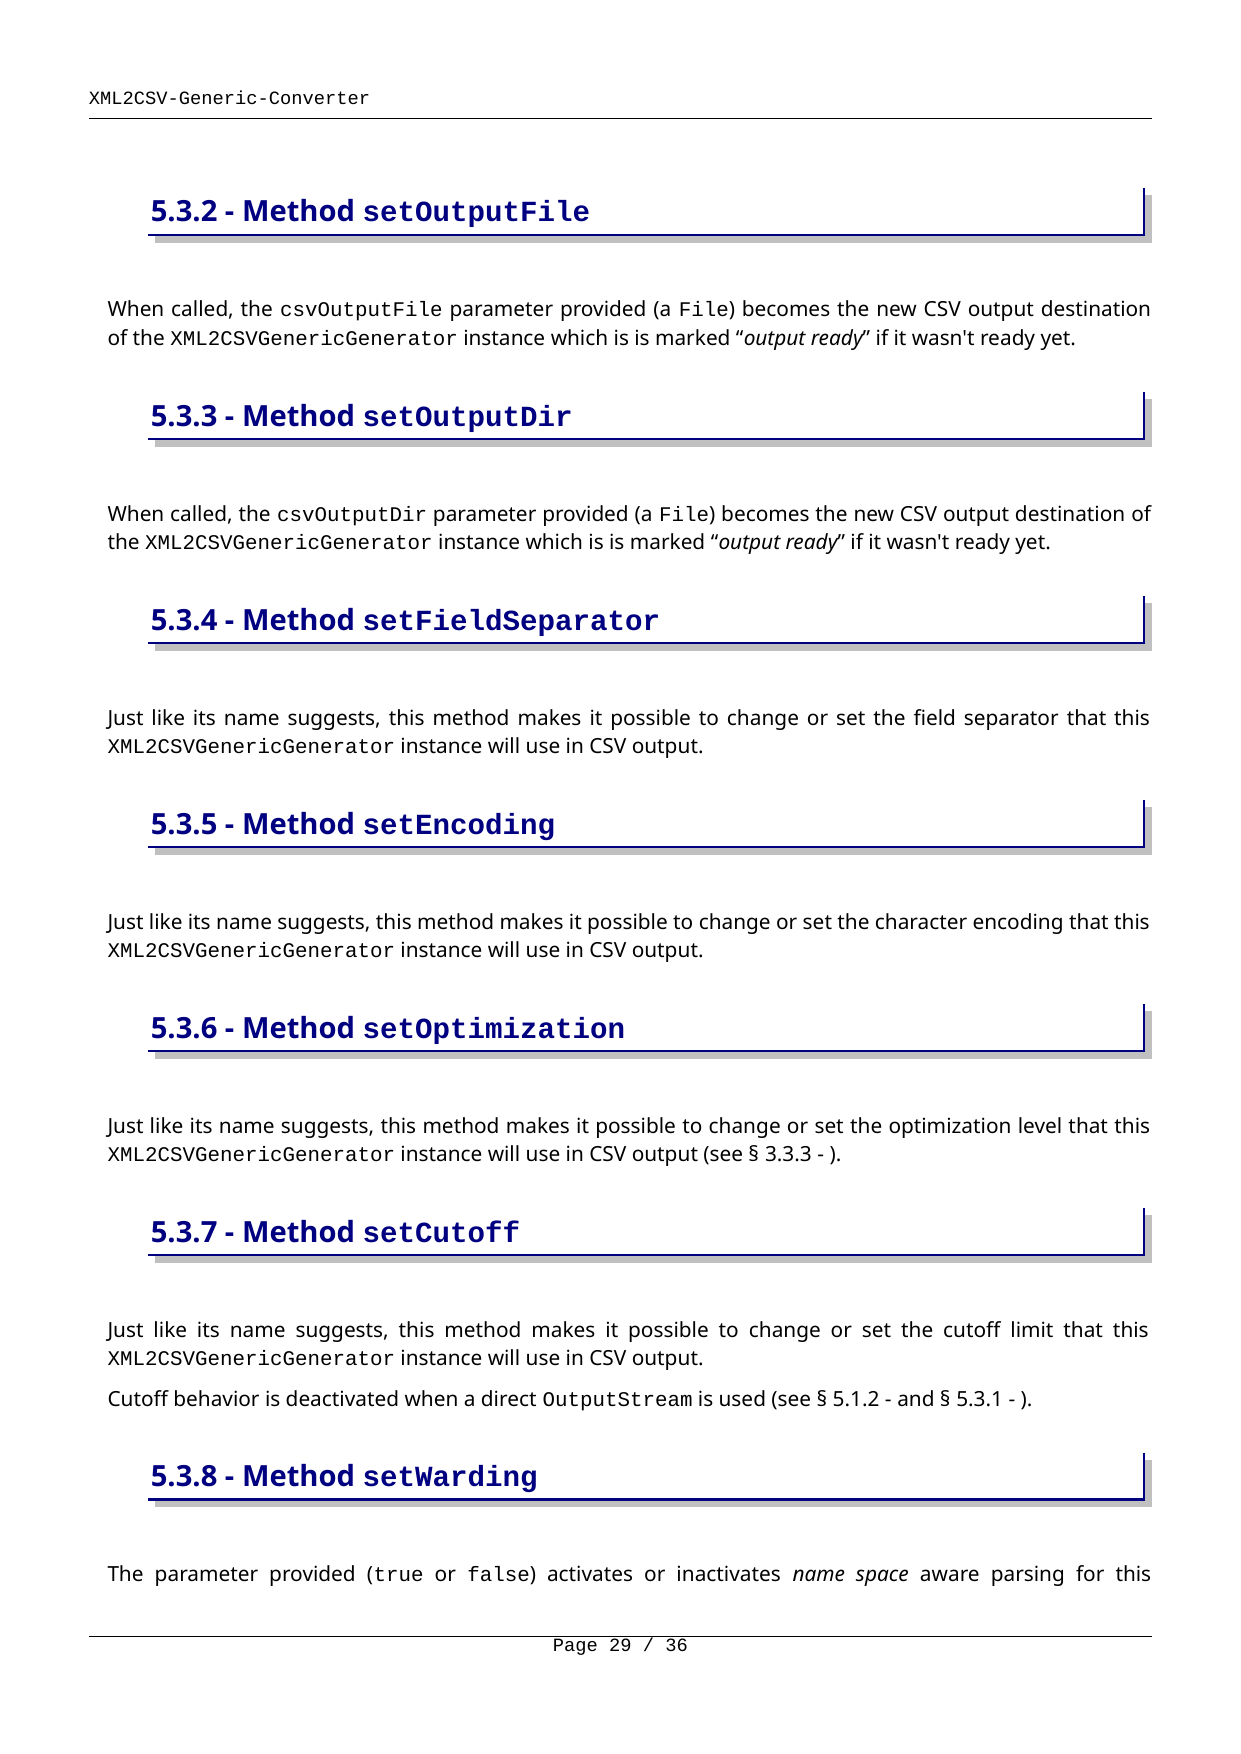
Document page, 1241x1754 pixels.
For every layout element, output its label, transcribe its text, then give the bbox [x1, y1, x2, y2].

subtitle Method setOutputFile [148, 188, 1143, 234]
text The parameter provided (true or false) activates or inactivates name space aware parsing for this [107, 1559, 1152, 1588]
subtitle Method setOptimization [148, 1004, 1143, 1050]
subtitle Method setWarding [148, 1453, 1143, 1498]
text Just like its name suggests, this method makes it possible to change or set the field separator that this XML2CSVGenericGenerator instance will use in CSV output. [107, 703, 1152, 760]
subtitle Method setFieldSeparator [148, 596, 1143, 642]
text Just like its name suggests, this method makes it possible to change or set the character encoding that this XML2CSVGenericGenerator instance will use in CSV output. [107, 907, 1152, 964]
text When called, the csvOutputFile parameter provided (a File) becomes the new CSV output destination of the XML2CSVGenericGenerator instance which is is marked “output ready” if it wasn't ready yet. [107, 294, 1152, 352]
text When called, the csvOutputDir parameter provided (a File) becomes the new CSV output destination of the XML2CSVGenericGenerator instance which is is marked “output ready” if it wasn't ready yet. [107, 499, 1152, 556]
text Just like its name suggests, this method makes it possible to change or set the cutoff limit that this XML2CSVGenericGenerator instance will use in CSV output. [107, 1315, 1152, 1372]
text Cutoff behavior is deactivated when a direct OutputStream is used (see § 5.1.2 - and § 5.3.1 - ). [107, 1384, 1152, 1412]
subtitle Method setEncoding [148, 800, 1143, 846]
subtitle Method setCutoff [148, 1208, 1143, 1254]
subtitle Method setOutputDir [148, 392, 1143, 438]
text Just like its name suggests, this method makes it possible to change or set the optimization level that this XML2CSVGenericGenerator instance will use in CSV output (see § 3.3.3 - ). [107, 1111, 1152, 1168]
